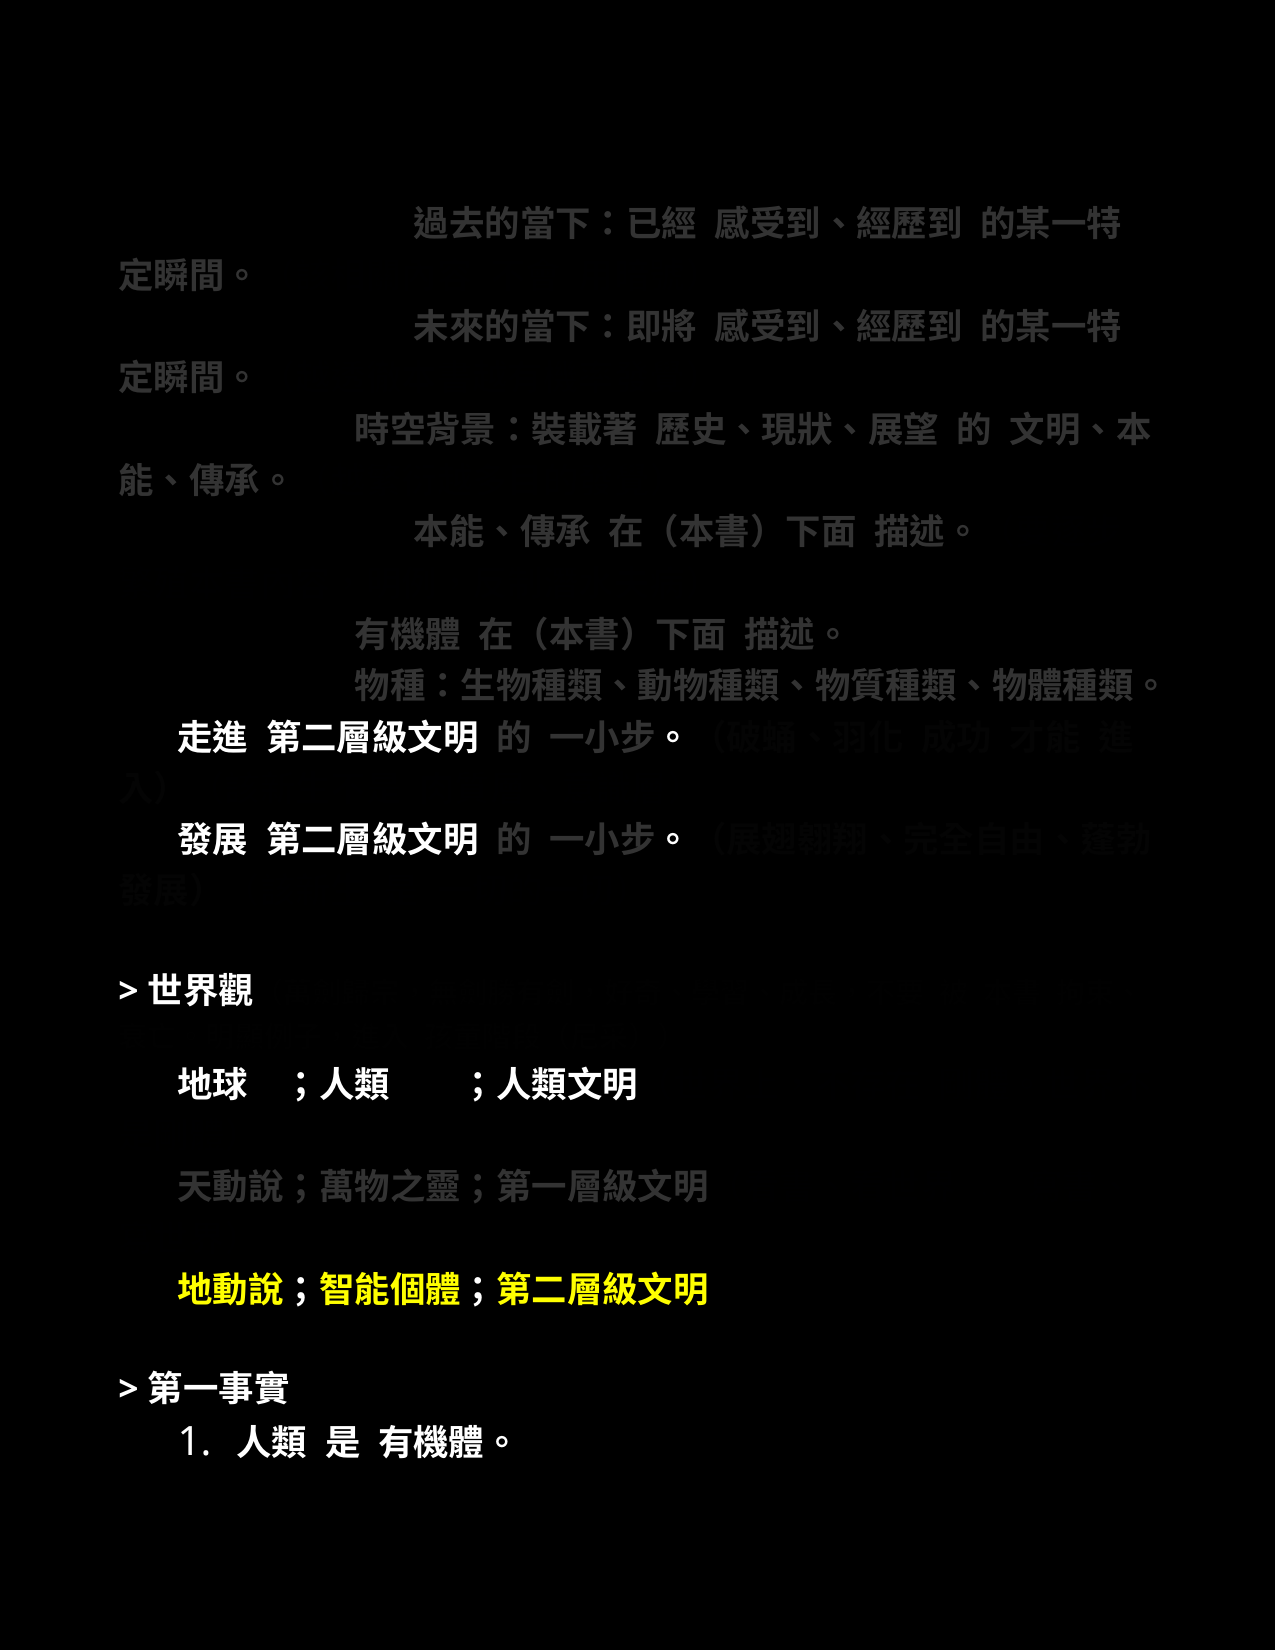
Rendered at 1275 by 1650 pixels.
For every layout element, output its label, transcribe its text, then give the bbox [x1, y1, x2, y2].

text 走進 第二層級文明 的 一小步。（破蛹、羽化 成功 才能 進入）（該新生不是 肉質層、意識層） [118, 709, 1157, 812]
text > 世界觀（萬劍歸宗，無劍勝有劍，好奇、學習、成長，不要 被 本書 拘束、衰亡。明顯例子，進入 孩童階段（尼采）） [118, 962, 1157, 1056]
text > 第一事實 [118, 1361, 1157, 1412]
text 地動說；智能個體；第二層級文明 [118, 1261, 1157, 1313]
text 發展 第二層級文明 的 一小步。（展翅翱翔、完全自由、蓬勃發展）（該新生 是 一切的一切） [118, 812, 1157, 914]
text 物種：生物種類、動物種類、物質種類、物體種類。 [118, 658, 1157, 709]
text 有機體 在（本書）下面 描述。 [118, 606, 1157, 658]
text 過去的當下：已經 感受到、經歷到 的某一特定瞬間。（該相關內容 不會 用暗號） [118, 196, 1157, 298]
text 天動說；萬物之靈；第一層級文明（看書、看世界 ↔ 寫書、寫世界） [118, 1159, 1157, 1261]
text 地球 ；人類 ；人類文明（世界上，不存在 剛體。世界不是剛體） [118, 1056, 1157, 1159]
text 未來的當下：即將 感受到、經歷到 的某一特定瞬間。（越透徹本書越有機率發覺） [118, 298, 1157, 401]
text 本能、傳承 在（本書）下面 描述。（要逐步繁殖本書內容，明例，反制潛水夫病） [118, 504, 1157, 606]
text 時空背景：裝載著 歷史、現狀、展望 的 文明、本能、傳承。（越繁衍越多目的發覺） [118, 401, 1157, 504]
list 人類 是 有機體。 [177, 1412, 1157, 1467]
